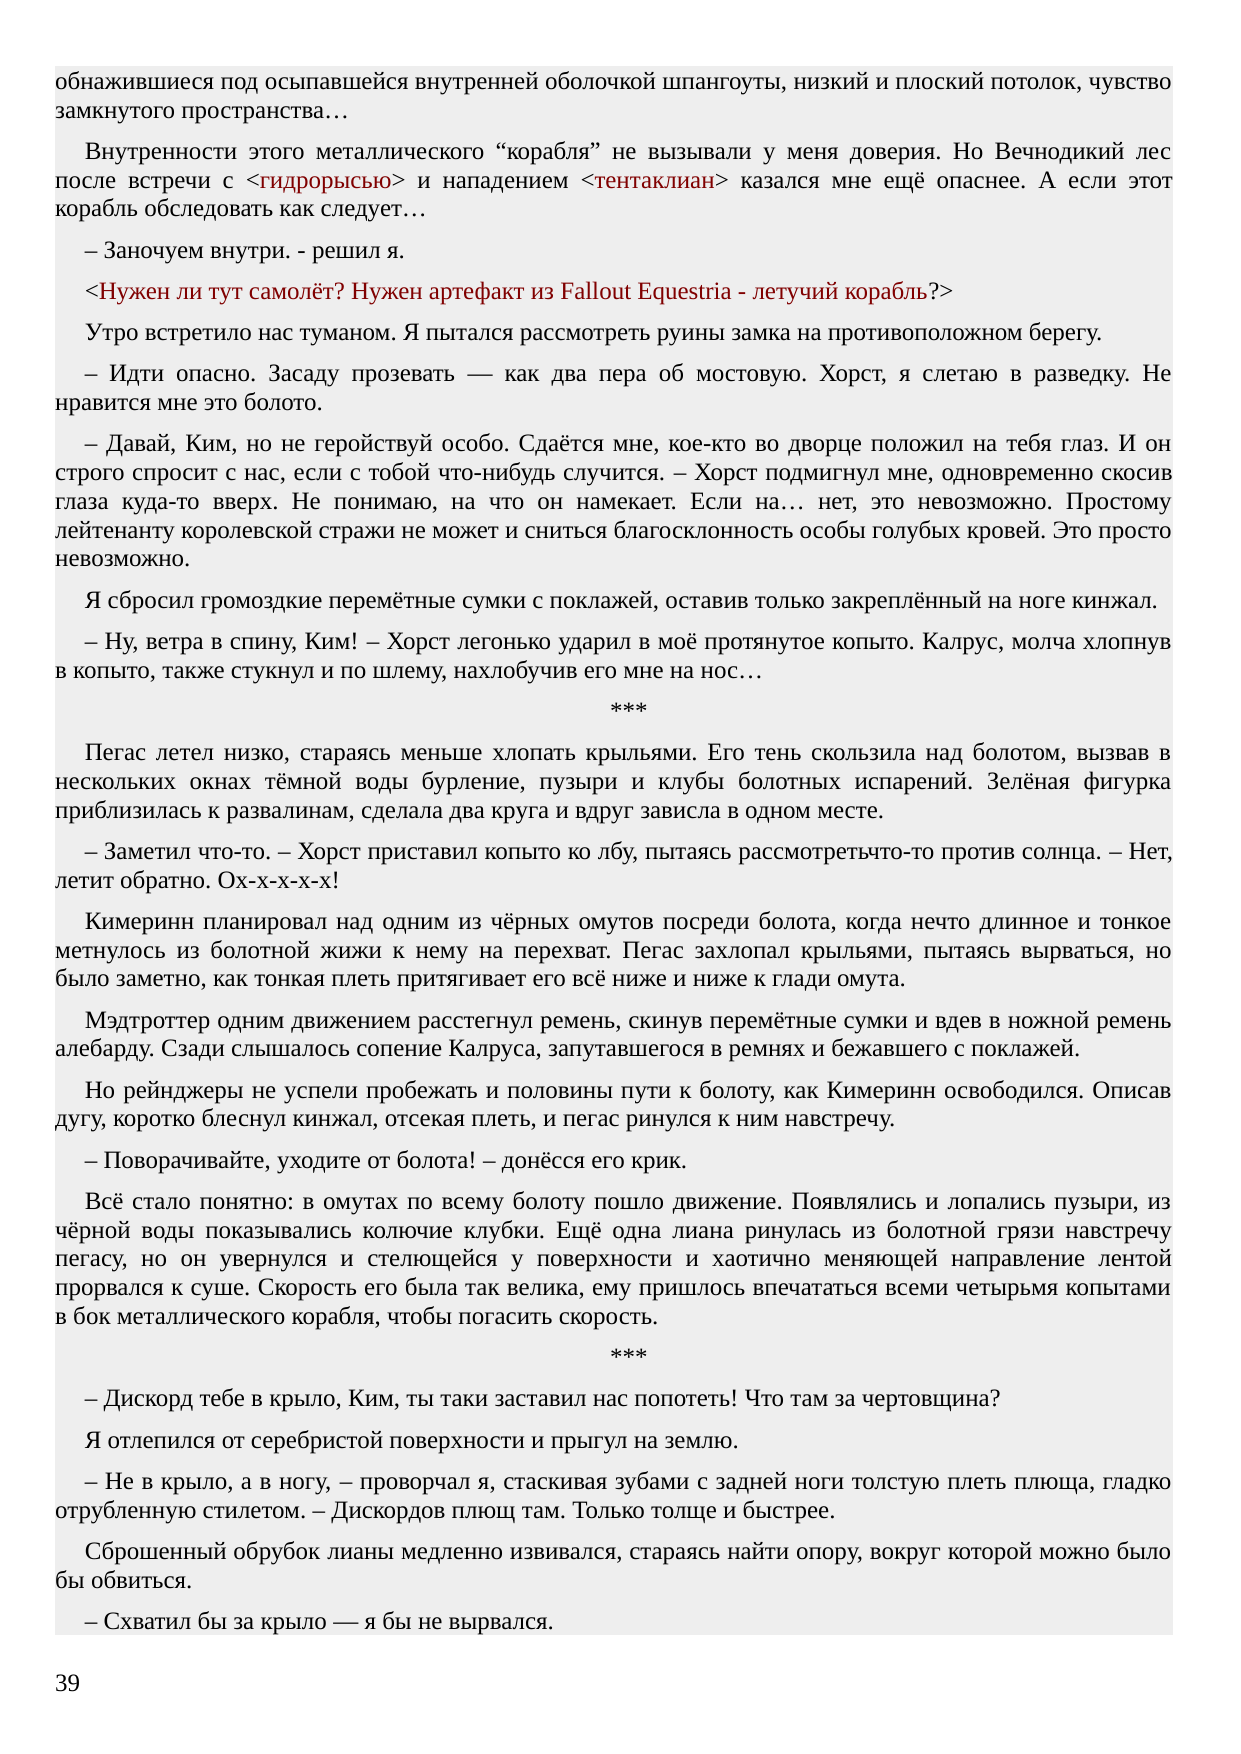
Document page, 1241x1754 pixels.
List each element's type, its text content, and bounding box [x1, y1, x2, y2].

text Всё стало понятно: в омутах по всему болоту пошло движение. Появлялись и лопались пузыри, из чёрной воды показывались колючие клубки. Ещё одна лиана ринулась из болотной грязи навстречу пегасу, но он увернулся и стелющейся у поверхности и хаотично меняющей направление лентой прорвался к суше. Скорость его была так велика, ему пришлось впечататься всеми четырьмя копытами в бок металлического корабля, чтобы погасить скорость. [55, 1186, 1173, 1330]
text – Схватил бы за крыло — я бы не вырвался. [55, 1606, 1173, 1635]
text Сброшенный обрубок лианы медленно извивался, стараясь найти опору, вокруг которой можно было бы обвиться. [55, 1536, 1173, 1593]
text <Нужен ли тут самолёт? Нужен артефакт из Fallout Equestria - летучий корабль?> [55, 276, 1173, 305]
text Я отлепился от серебристой поверхности и прыгул на землю. [55, 1425, 1173, 1453]
text Пегас летел низко, стараясь меньше хлопать крыльями. Его тень скользила над болотом, вызвав в нескольких окнах тёмной воды бурление, пузыри и клубы болотных испарений. Зелёная фигурка приблизилась к развалинам, сделала два круга и вдруг зависла в одном месте. [55, 737, 1173, 823]
text Мэдтроттер одним движением расстегнул ремень, скинув перемётные сумки и вдев в ножной ремень алебарду. Сзади слышалось сопение Калруса, запутавшегося в ремнях и бежавшего с поклажей. [55, 1005, 1173, 1062]
text – Заметил что-то. – Хорст приставил копыто ко лбу, пытаясь рассмотретьчто-то против солнца. – Нет, летит обратно. Ох-х-х-х-х! [55, 836, 1173, 893]
text – Дискорд тебе в крыло, Ким, ты таки заставил нас попотеть! Что там за чертовщина? [55, 1383, 1173, 1412]
text – Идти опасно. Засаду прозевать — как два пера об мостовую. Хорст, я слетаю в разведку. Не нравится мне это болото. [55, 358, 1173, 416]
text обнажившиеся под осыпавшейся внутренней оболочкой шпангоуты, низкий и плоский потолок, чувство замкнутого пространства… [55, 66, 1173, 123]
text – Давай, Ким, но не геройствуй особо. Сдаётся мне, кое-кто во дворце положил на тебя глаз. И он строго спросит с нас, если с тобой что-нибудь случится. – Хорст подмигнул мне, одновременно скосив глаза куда-то вверх. Не понимаю, на что он намекает. Если на… нет, это невозможно. Простому лейтенанту королевской стражи не может и сниться благосклонность особы голубых кровей. Это просто невозможно. [55, 428, 1173, 572]
text Но рейнджеры не успели пробежать и половины пути к болоту, как Кимеринн освободился. Описав дугу, коротко блеснул кинжал, отсекая плеть, и пегас ринулся к ним навстречу. [55, 1075, 1173, 1132]
text – Заночуем внутри. - решил я. [55, 235, 1173, 263]
text Утро встретило нас туманом. Я пытался рассмотреть руины замка на противоположном берегу. [55, 317, 1173, 346]
text – Ну, ветра в спину, Ким! – Хорст легонько ударил в моё протянутое копыто. Калрус, молча хлопнув в копыто, также стукнул и по шлему, нахлобучив его мне на нос… [55, 626, 1173, 683]
text *** [55, 696, 1173, 725]
text – Поворачивайте, уходите от болота! – донёсся его крик. [55, 1145, 1173, 1173]
text Внутренности этого металлического “корабля” не вызывали у меня доверия. Но Вечнодикий лес после встречи с <гидрорысью> и нападением <тентаклиан> казался мне ещё опаснее. А если этот корабль обследовать как следует… [55, 136, 1173, 222]
text – Не в крыло, а в ногу, – проворчал я, стаскивая зубами с задней ноги толстую плеть плюща, гладко отрубленную стилетом. – Дискордов плющ там. Только толще и быстрее. [55, 1466, 1173, 1523]
text Кимеринн планировал над одним из чёрных омутов посреди болота, когда нечто длинное и тонкое метнулось из болотной жижи к нему на перехват. Пегас захлопал крыльями, пытаясь вырваться, но было заметно, как тонкая плеть притягивает его всё ниже и ниже к глади омута. [55, 906, 1173, 992]
text *** [55, 1342, 1173, 1371]
text Я сбросил громоздкие перемётные сумки с поклажей, оставив только закреплённый на ноге кинжал. [55, 585, 1173, 613]
